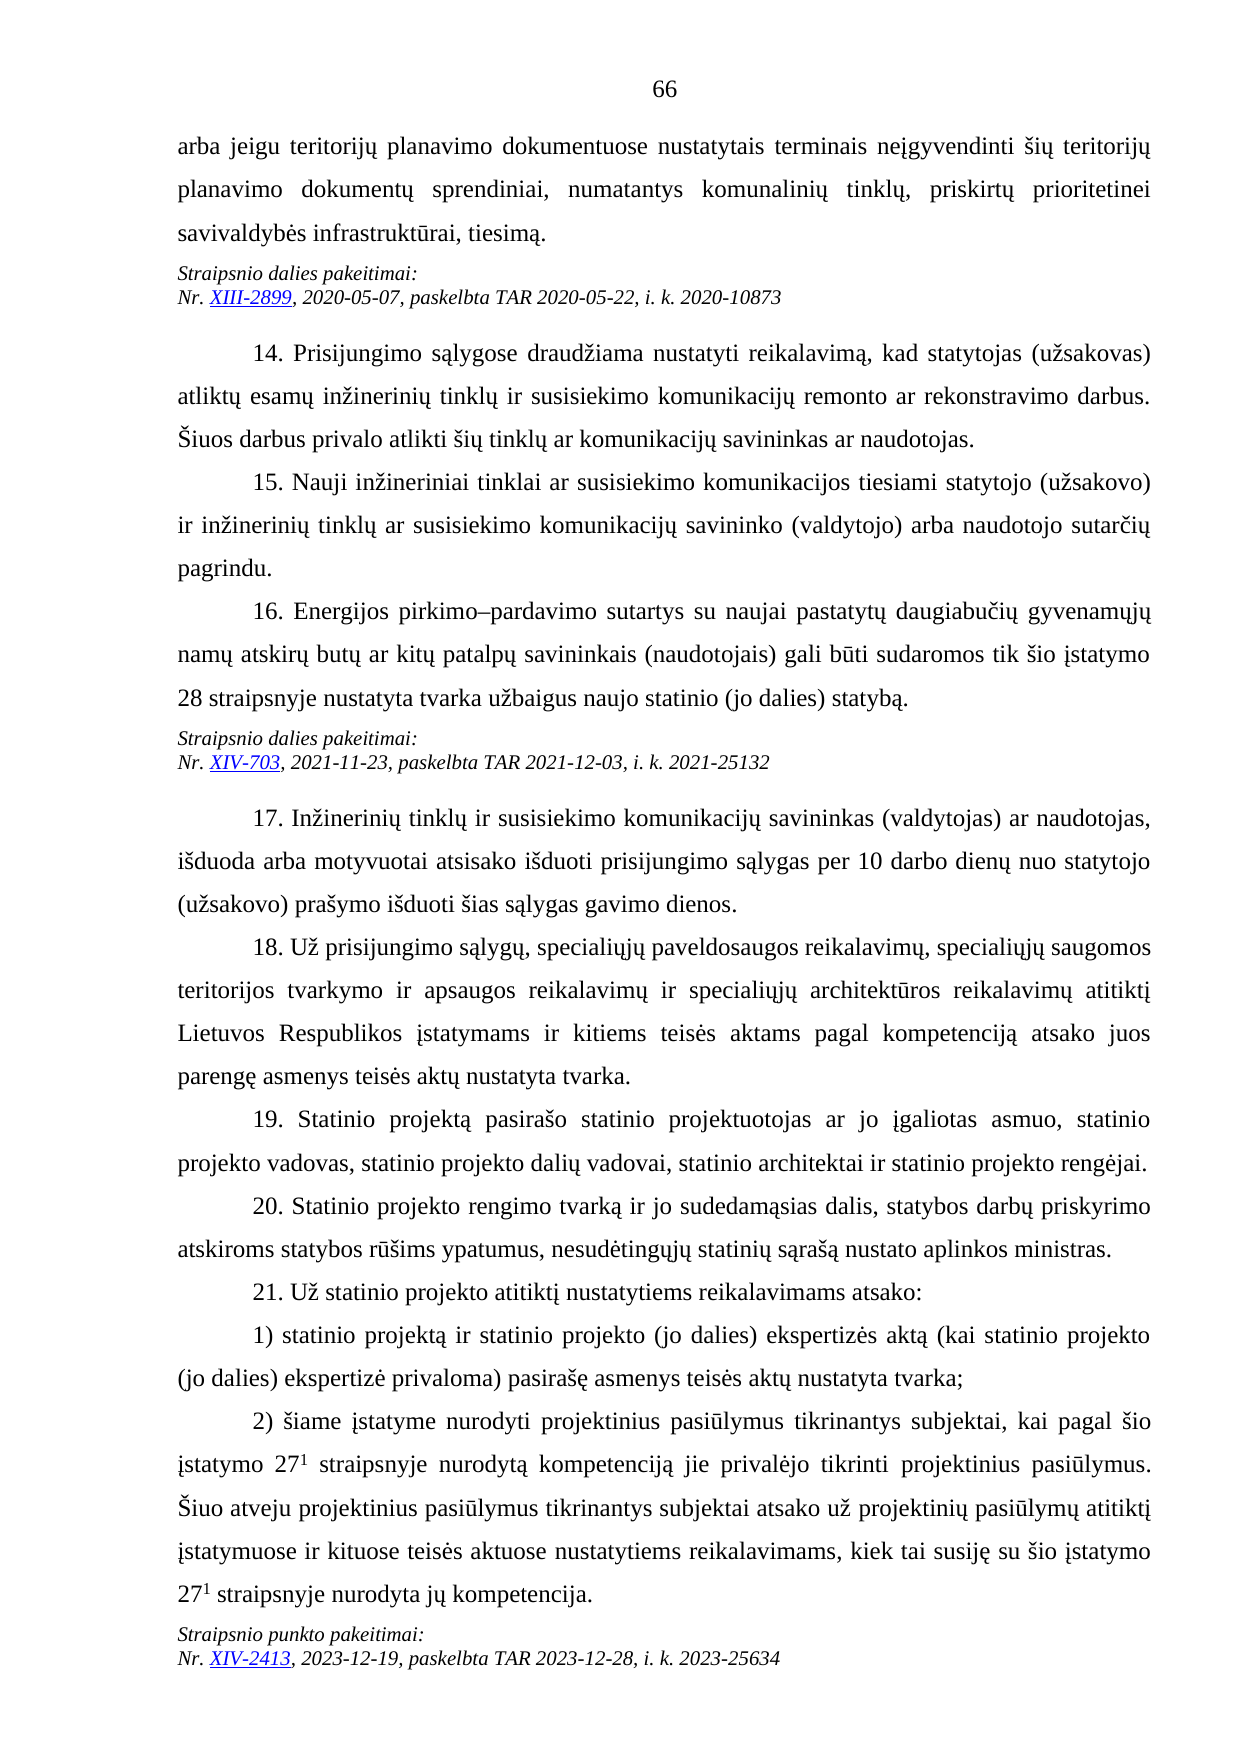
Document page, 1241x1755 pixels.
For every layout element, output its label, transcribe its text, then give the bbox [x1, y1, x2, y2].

text 21. Už statinio projekto atitiktį nustatytiems reikalavimams atsako: [177, 1277, 1152, 1306]
text Nr. XIII-2899, 2020-05-07, paskelbta TAR 2020-05-22, i. k. 2020-10873 [177, 285, 1152, 309]
text 2) šiame įstatyme nurodyti projektinius pasiūlymus tikrinantys subjektai, kai pagal šio įstatymo 271 straipsnyje nurodytą kompetenciją jie privalėjo tikrinti projektinius pasiūlymus. Šiuo atveju projektinius pasiūlymus tikrinantys subjektai atsako už projektinių pasiūlymų atitiktį įstatymuose ir kituose teisės aktuose nustatytiems reikalavimams, kiek tai susiję su šio įstatymo 271 straipsnyje nurodyta jų kompetencija. [177, 1406, 1152, 1608]
text 14. Prisijungimo sąlygose draudžiama nustatyti reikalavimą, kad statytojas (užsakovas) atliktų esamų inžinerinių tinklų ir susisiekimo komunikacijų remonto ar rekonstravimo darbus. Šiuos darbus privalo atlikti šių tinklų ar komunikacijų savininkas ar naudotojas. [177, 338, 1152, 453]
text Straipsnio dalies pakeitimai: [177, 726, 1152, 750]
text Nr. XIV-703, 2021-11-23, paskelbta TAR 2021-12-03, i. k. 2021-25132 [177, 750, 1152, 774]
text 1) statinio projektą ir statinio projekto (jo dalies) ekspertizės aktą (kai statinio projekto (jo dalies) ekspertizė privaloma) pasirašę asmenys teisės aktų nustatyta tvarka; [177, 1320, 1152, 1392]
text 18. Už prisijungimo sąlygų, specialiųjų paveldosaugos reikalavimų, specialiųjų saugomos teritorijos tvarkymo ir apsaugos reikalavimų ir specialiųjų architektūros reikalavimų atitiktį Lietuvos Respublikos įstatymams ir kitiems teisės aktams pagal kompetenciją atsako juos parengę asmenys teisės aktų nustatyta tvarka. [177, 932, 1152, 1090]
text Straipsnio dalies pakeitimai: [177, 261, 1152, 285]
text 19. Statinio projektą pasirašo statinio projektuotojas ar jo įgaliotas asmuo, statinio projekto vadovas, statinio projekto dalių vadovai, statinio architektai ir statinio projekto rengėjai. [177, 1104, 1152, 1176]
text 16. Energijos pirkimo–pardavimo sutartys su naujai pastatytų daugiabučių gyvenamųjų namų atskirų butų ar kitų patalpų savininkais (naudotojais) gali būti sudaromos tik šio įstatymo 28 straipsnyje nustatyta tvarka užbaigus naujo statinio (jo dalies) statybą. [177, 596, 1152, 711]
text 20. Statinio projekto rengimo tvarką ir jo sudedamąsias dalis, statybos darbų priskyrimo atskiroms statybos rūšims ypatumus, nesudėtingųjų statinių sąrašą nustato aplinkos ministras. [177, 1191, 1152, 1263]
text Nr. XIV-2413, 2023-12-19, paskelbta TAR 2023-12-28, i. k. 2023-25634 [177, 1646, 1152, 1670]
text arba jeigu teritorijų planavimo dokumentuose nustatytais terminais neįgyvendinti šių teritorijų planavimo dokumentų sprendiniai, numatantys komunalinių tinklų, priskirtų prioritetinei savivaldybės infrastruktūrai, tiesimą. [177, 131, 1152, 246]
text Straipsnio punkto pakeitimai: [177, 1622, 1152, 1646]
text 17. Inžinerinių tinklų ir susisiekimo komunikacijų savininkas (valdytojas) ar naudotojas, išduoda arba motyvuotai atsisako išduoti prisijungimo sąlygas per 10 darbo dienų nuo statytojo (užsakovo) prašymo išduoti šias sąlygas gavimo dienos. [177, 803, 1152, 918]
text 15. Nauji inžineriniai tinklai ar susisiekimo komunikacijos tiesiami statytojo (užsakovo) ir inžinerinių tinklų ar susisiekimo komunikacijų savininko (valdytojo) arba naudotojo sutarčių pagrindu. [177, 467, 1152, 582]
